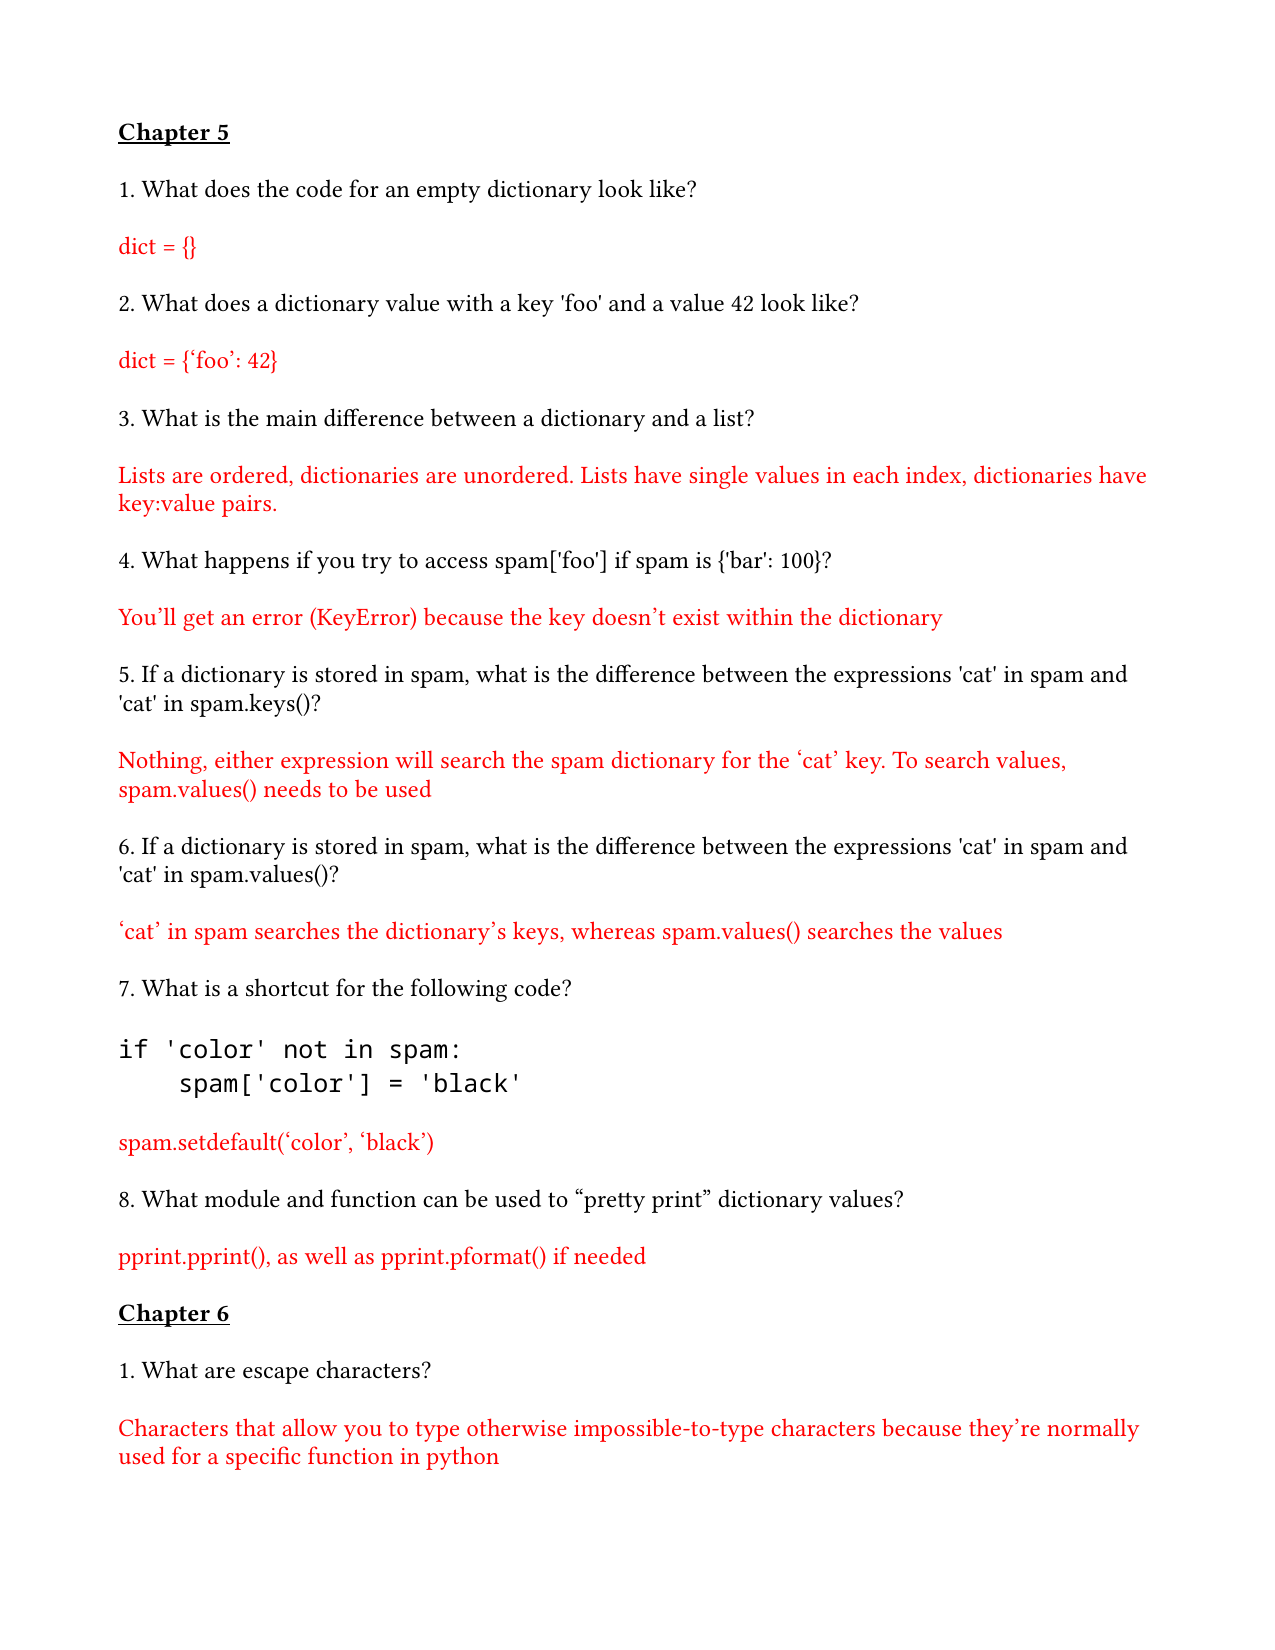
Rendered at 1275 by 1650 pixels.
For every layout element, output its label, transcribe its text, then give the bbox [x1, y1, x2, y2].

text 5. If a dictionary is stored in spam, what is the difference between the expressions 'cat' in spam and 'cat' in spam.keys()? [118, 660, 1157, 717]
text 3. What is the main difference between a dictionary and a list? [118, 403, 1157, 432]
text spam['color'] = 'black' [118, 1066, 1157, 1099]
text 2. What does a dictionary value with a key 'foo' and a value 42 look like? [118, 289, 1157, 318]
text Chapter 5 [118, 118, 1157, 147]
text Nothing, either expression will search the spam dictionary for the ‘cat’ key. To search values, spam.values() needs to be used [118, 746, 1157, 803]
text 1. What does the code for an empty dictionary look like? [118, 175, 1157, 204]
text 4. What happens if you try to access spam['foo'] if spam is {'bar': 100}? [118, 546, 1157, 575]
text 8. What module and function can be used to “pretty print” dictionary values? [118, 1185, 1157, 1214]
text 1. What are escape characters? [118, 1356, 1157, 1385]
text Lists are ordered, dictionaries are unordered. Lists have single values in each index, dictionaries have key:value pairs. [118, 461, 1157, 518]
text 6. If a dictionary is stored in spam, what is the difference between the expressions 'cat' in spam and 'cat' in spam.values()? [118, 832, 1157, 889]
text dict = {} [118, 232, 1157, 261]
text 7. What is a shortcut for the following code? [118, 974, 1157, 1003]
text You’ll get an error (KeyError) because the key doesn’t exist within the dictionary [118, 603, 1157, 632]
text ‘cat’ in spam searches the dictionary’s keys, whereas spam.values() searches the values [118, 917, 1157, 946]
text if 'color' not in spam: [118, 1031, 1157, 1066]
text dict = {‘foo’: 42} [118, 346, 1157, 375]
text spam.setdefault(‘color’, ‘black’) [118, 1128, 1157, 1157]
text Chapter 6 [118, 1299, 1157, 1328]
text Characters that allow you to type otherwise impossible-to-type characters because they’re normally used for a specific function in python [118, 1413, 1157, 1471]
text pprint.pprint(), as well as pprint.pformat() if needed [118, 1242, 1157, 1271]
